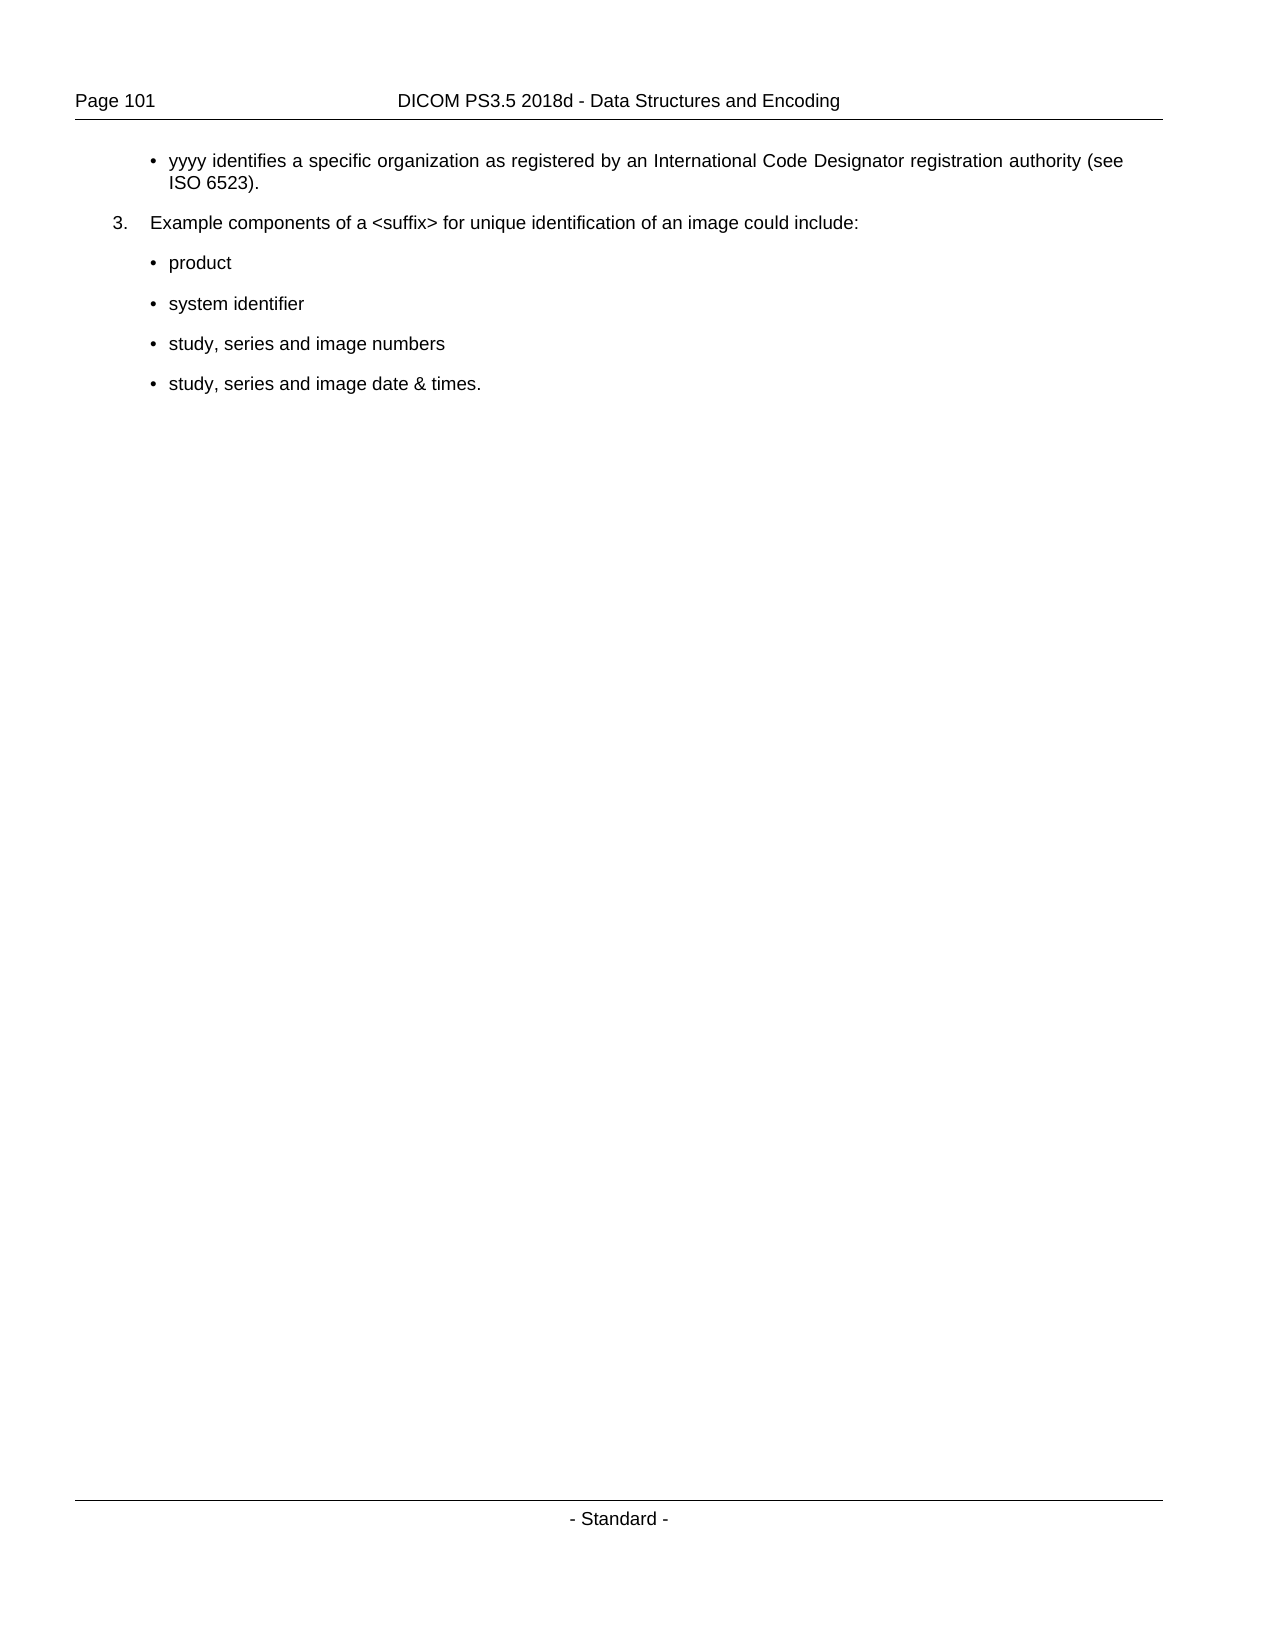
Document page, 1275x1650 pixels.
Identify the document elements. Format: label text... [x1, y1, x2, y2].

list system identifier [150, 292, 1125, 314]
list yyyy identifies a specific organization as registered by an International Code Designator registration authority (see ISO 6523). [150, 150, 1125, 193]
list study, series and image date & times. [150, 373, 1125, 395]
list Example components of a <suffix> for unique identification of an image could include: [112, 212, 1125, 233]
list study, series and image numbers [150, 333, 1125, 354]
list product [150, 252, 1125, 274]
